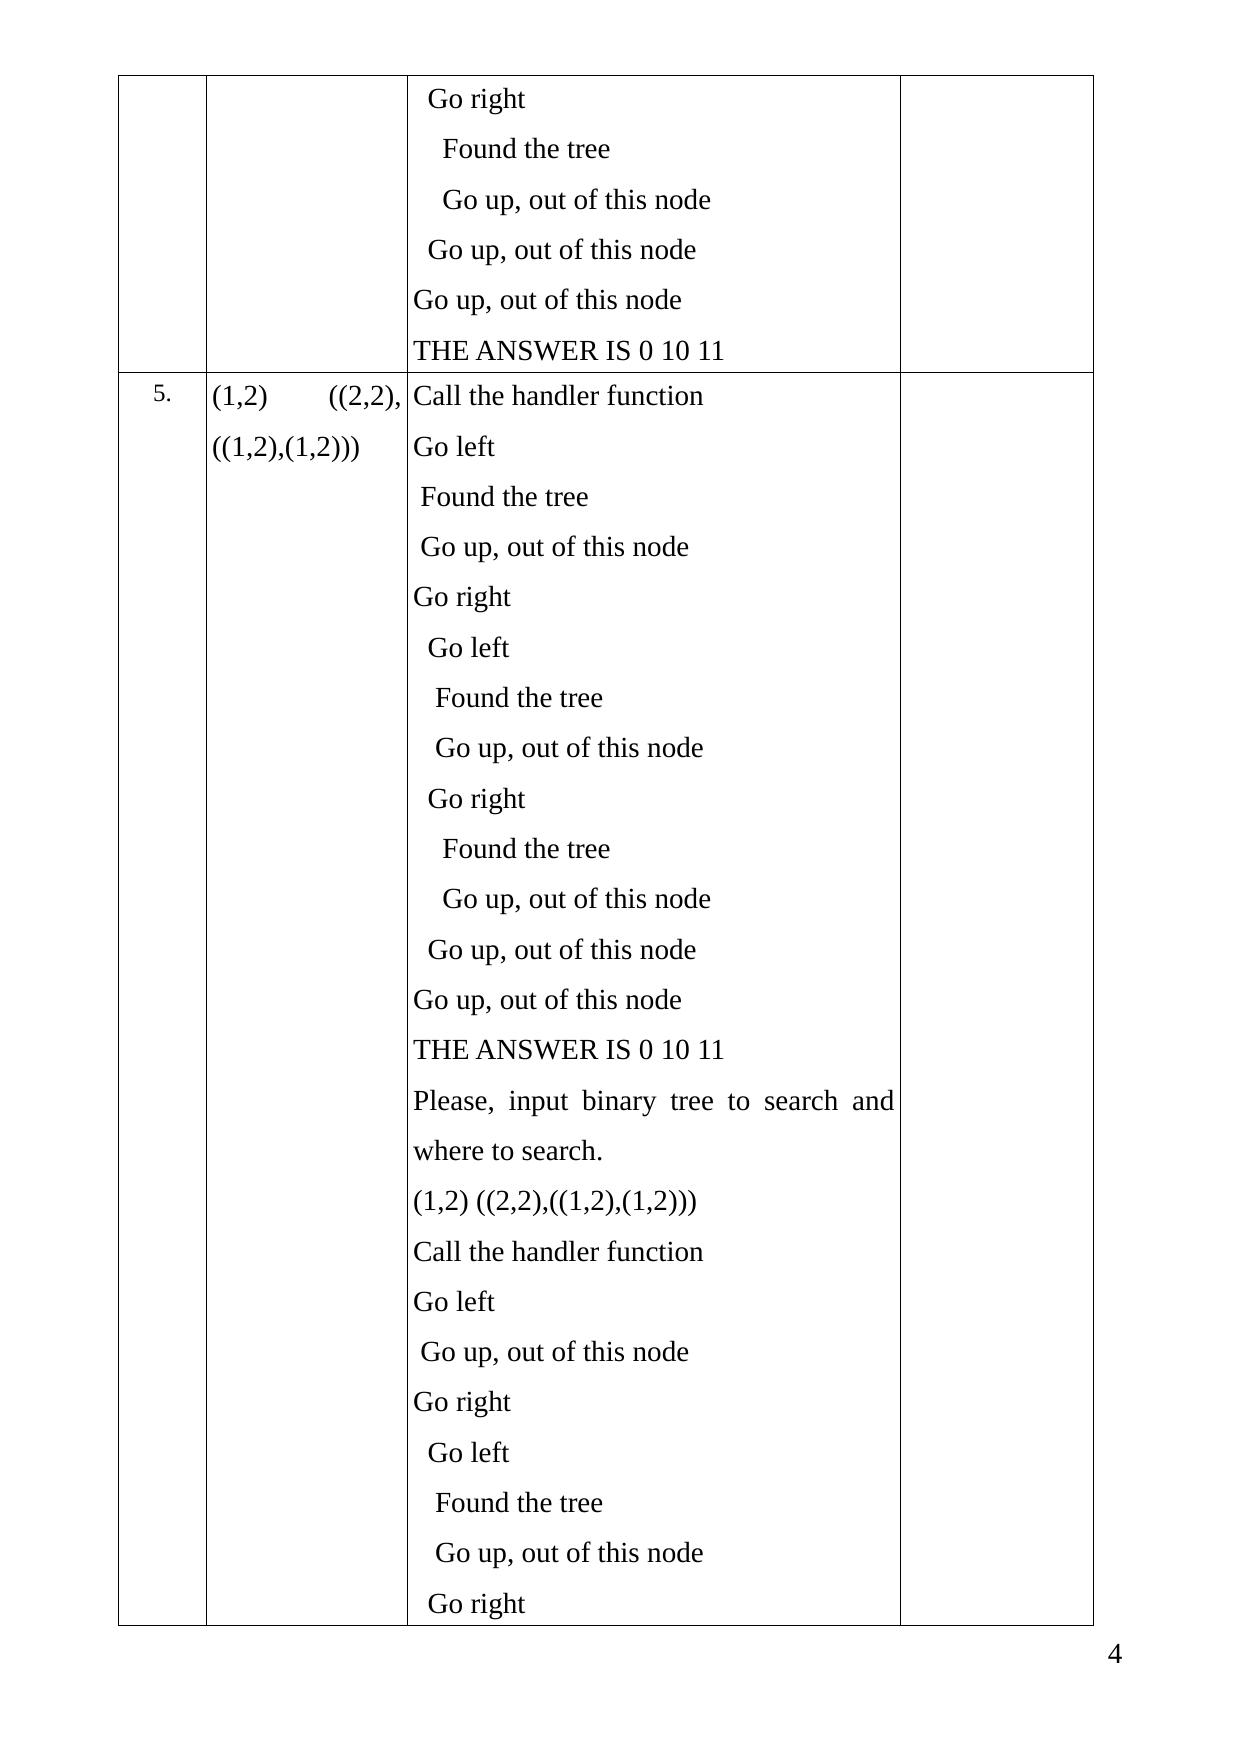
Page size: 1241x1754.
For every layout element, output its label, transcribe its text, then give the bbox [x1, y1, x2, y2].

table_cell [207, 76, 407, 372]
table_cell [119, 76, 206, 372]
table_cell Go right Found the tree Go up, out of this node Go up, out of this node Go up, out of this node THE ANSWER IS 0 10 11 [408, 76, 900, 372]
table_cell 5. [119, 373, 206, 1625]
table_cell [901, 76, 1093, 372]
table_cell [901, 373, 1093, 1625]
table_cell Call the handler function Go left Found the tree Go up, out of this node Go right Go left Found the tree Go up, out of this node Go right Found the tree Go up, out of this node Go up, out of this node Go up, out of this node THE ANSWER IS 0 10 11 Please, input binary tree to search and where to search. (1,2) ((2,2),((1,2),(1,2))) Call the handler function Go left Go up, out of this node Go right Go left Found the tree Go up, out of this node Go right [408, 373, 900, 1625]
table_cell (1,2) ((2,2),((1,2),(1,2))) [207, 373, 407, 1625]
